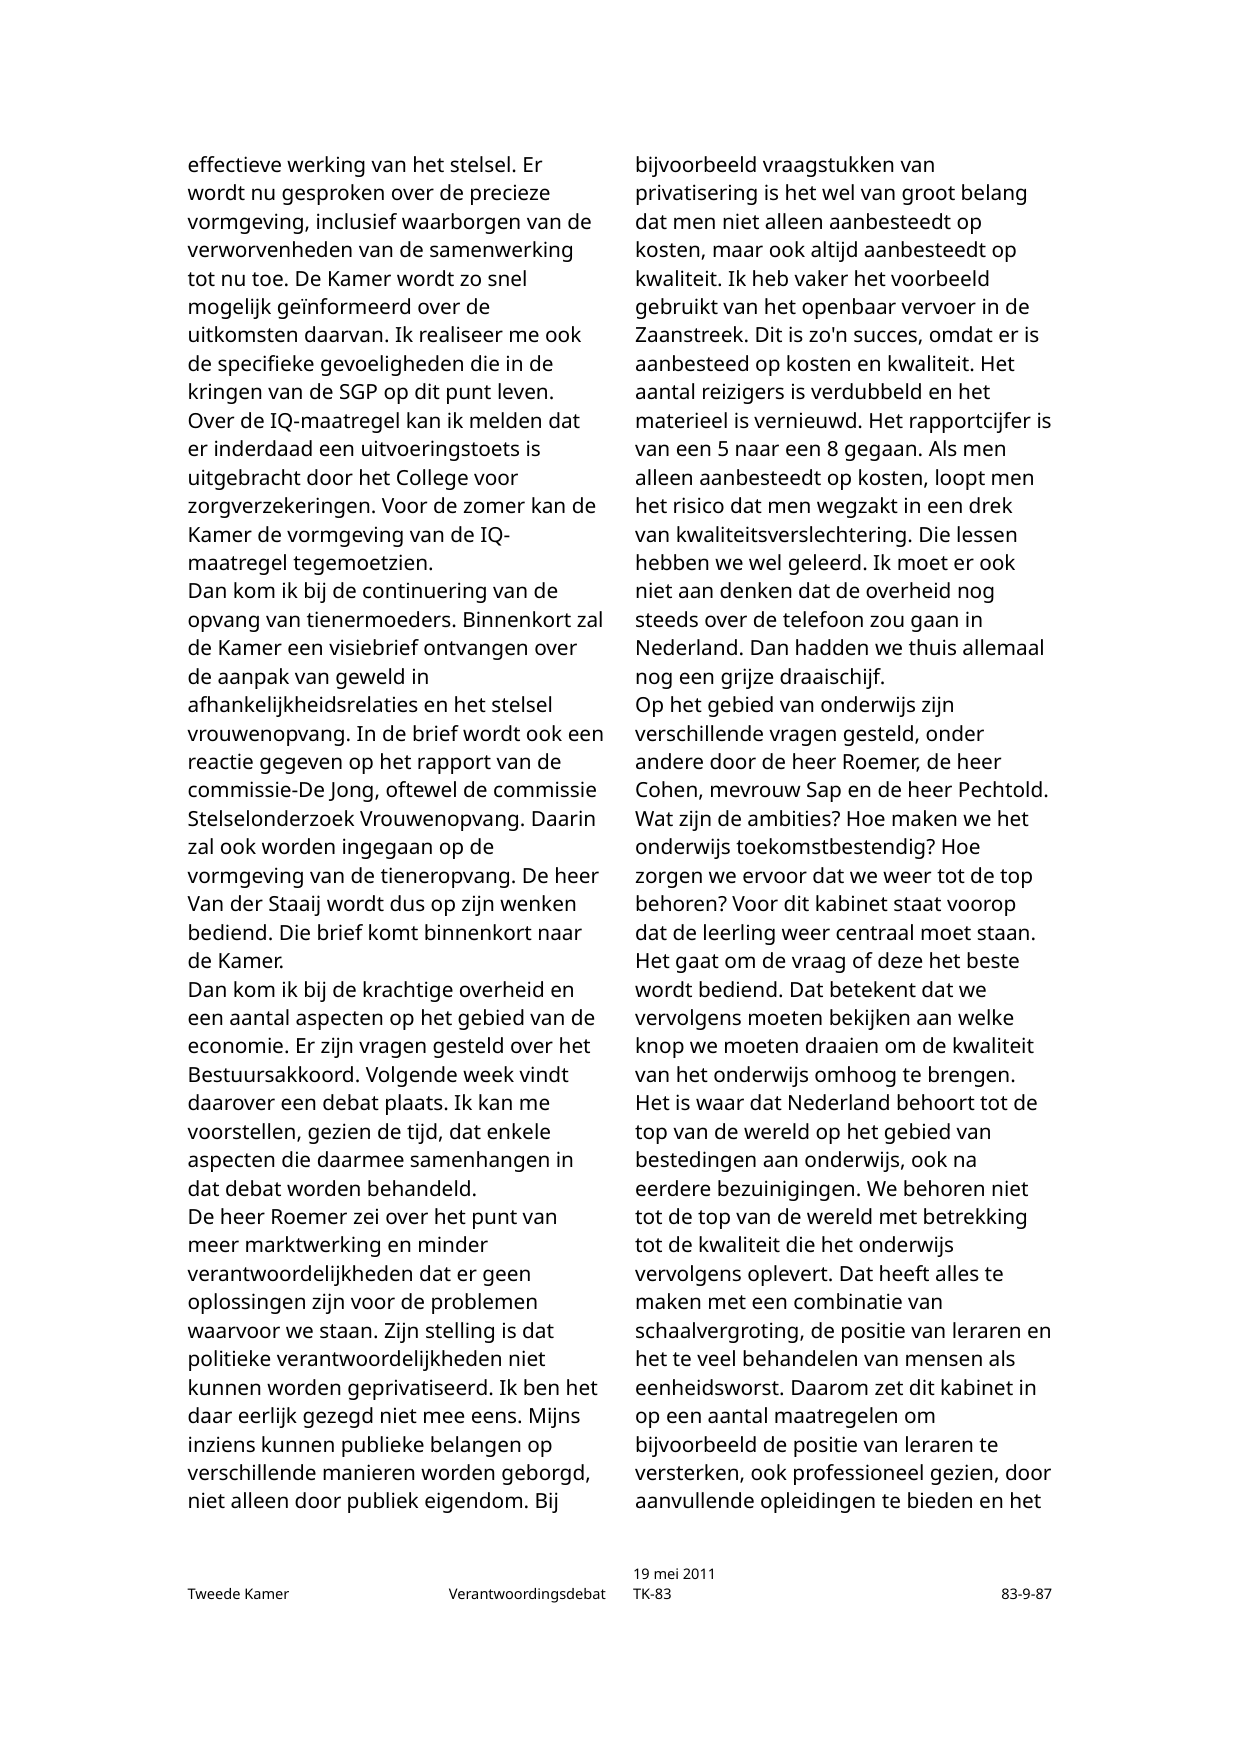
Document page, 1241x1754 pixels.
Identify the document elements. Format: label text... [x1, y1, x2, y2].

text De heer Roemer zei over het punt van meer marktwerking en minder verantwoordelijkheden dat er geen oplossingen zijn voor de problemen waarvoor we staan. Zijn stelling is dat politieke verantwoordelijkheden niet kunnen worden geprivatiseerd. Ik ben het daar eerlijk gezegd niet mee eens. Mijns inziens kunnen publieke belangen op verschillende manieren worden geborgd, niet alleen door publiek eigendom. Bij [187, 1202, 605, 1515]
text Dan kom ik bij de krachtige overheid en een aantal aspecten op het gebied van de economie. Er zijn vragen gesteld over het Bestuursakkoord. Volgende week vindt daarover een debat plaats. Ik kan me voorstellen, gezien de tijd, dat enkele aspecten die daarmee samenhangen in dat debat worden behandeld. [187, 975, 605, 1202]
text effectieve werking van het stelsel. Er wordt nu gesproken over de precieze vormgeving, inclusief waarborgen van de verworvenheden van de samenwerking tot nu toe. De Kamer wordt zo snel mogelijk geïnformeerd over de uitkomsten daarvan. Ik realiseer me ook de specifieke gevoeligheden die in de kringen van de SGP op dit punt leven. [187, 150, 605, 406]
text Op het gebied van onderwijs zijn verschillende vragen gesteld, onder andere door de heer Roemer, de heer Cohen, mevrouw Sap en de heer Pechtold. Wat zijn de ambities? Hoe maken we het onderwijs toekomstbestendig? Hoe zorgen we ervoor dat we weer tot de top behoren? Voor dit kabinet staat voorop dat de leerling weer centraal moet staan. Het gaat om de vraag of deze het beste wordt bediend. Dat betekent dat we vervolgens moeten bekijken aan welke knop we moeten draaien om de kwaliteit van het onderwijs omhoog te brengen. Het is waar dat Nederland behoort tot de top van de wereld op het gebied van bestedingen aan onderwijs, ook na eerdere bezuinigingen. We behoren niet tot de top van de wereld met betrekking tot de kwaliteit die het onderwijs vervolgens oplevert. Dat heeft alles te maken met een combinatie van schaalvergroting, de positie van leraren en het te veel behandelen van mensen als eenheidsworst. Daarom zet dit kabinet in op een aantal maatregelen om bijvoorbeeld de positie van leraren te versterken, ook professioneel gezien, door aanvullende opleidingen te bieden en het [635, 690, 1053, 1515]
text bijvoorbeeld vraagstukken van privatisering is het wel van groot belang dat men niet alleen aanbesteedt op kosten, maar ook altijd aanbesteedt op kwaliteit. Ik heb vaker het voorbeeld gebruikt van het openbaar vervoer in de Zaanstreek. Dit is zo'n succes, omdat er is aanbesteed op kosten en kwaliteit. Het aantal reizigers is verdubbeld en het materieel is vernieuwd. Het rapportcijfer is van een 5 naar een 8 gegaan. Als men alleen aanbesteedt op kosten, loopt men het risico dat men wegzakt in een drek van kwaliteitsverslechtering. Die lessen hebben we wel geleerd. Ik moet er ook niet aan denken dat de overheid nog steeds over de telefoon zou gaan in Nederland. Dan hadden we thuis allemaal nog een grijze draaischijf. [635, 150, 1053, 690]
text Dan kom ik bij de continuering van de opvang van tienermoeders. Binnenkort zal de Kamer een visiebrief ontvangen over de aanpak van geweld in afhankelijkheidsrelaties en het stelsel vrouwenopvang. In de brief wordt ook een reactie gegeven op het rapport van de commissie-De Jong, oftewel de commissie Stelselonderzoek Vrouwenopvang. Daarin zal ook worden ingegaan op de vormgeving van de tieneropvang. De heer Van der Staaij wordt dus op zijn wenken bediend. Die brief komt binnenkort naar de Kamer. [187, 577, 605, 975]
text Over de IQ-maatregel kan ik melden dat er inderdaad een uitvoeringstoets is uitgebracht door het College voor zorgverzekeringen. Voor de zomer kan de Kamer de vormgeving van de IQ-maatregel tegemoetzien. [187, 406, 605, 577]
